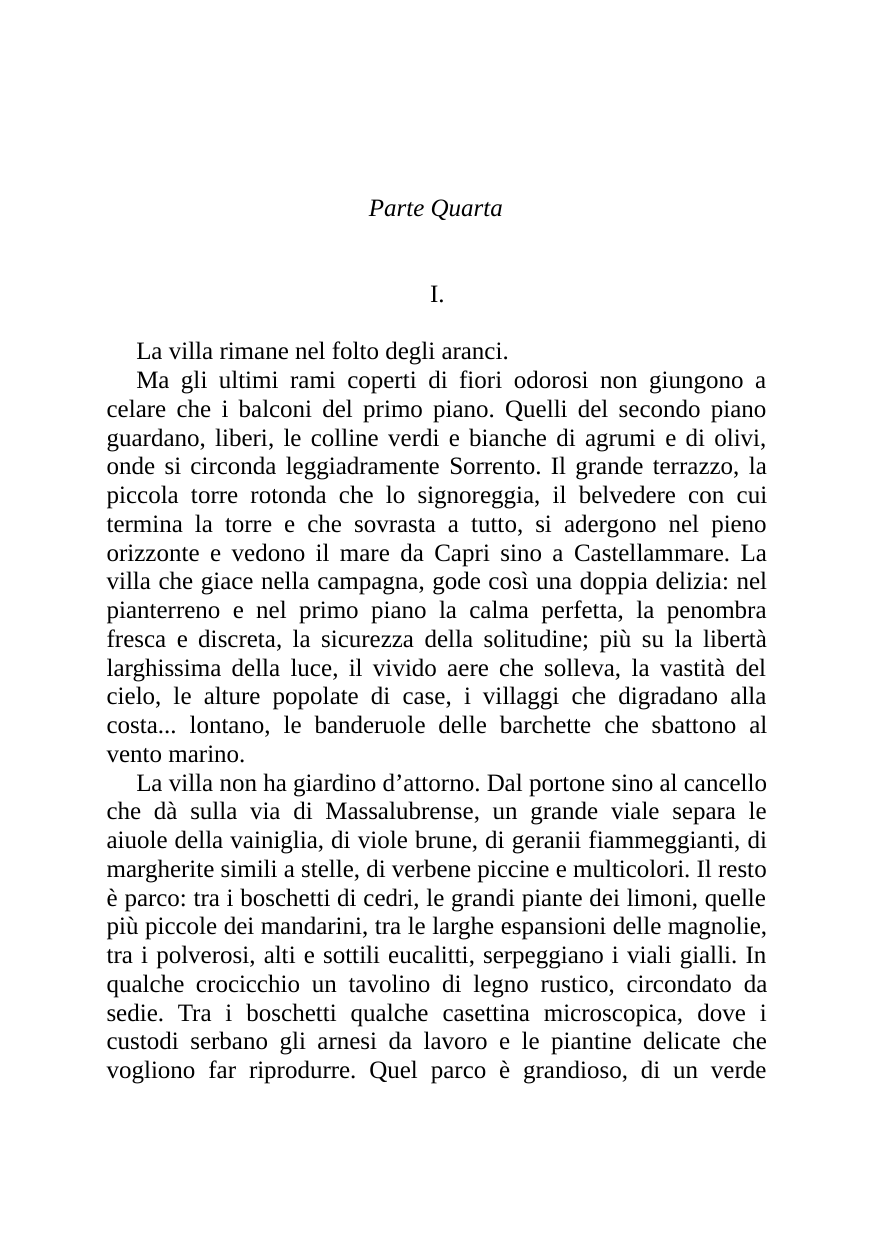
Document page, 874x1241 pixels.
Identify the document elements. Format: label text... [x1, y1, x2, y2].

text Parte Quarta [106, 193, 768, 221]
text Ma gli ultimi rami coperti di fiori odorosi non giungono a celare che i balconi del primo piano. Quelli del secondo piano guardano, liberi, le colline verdi e bianche di agrumi e di olivi, onde si circonda leggiadramente Sorrento. Il grande terrazzo, la piccola torre rotonda che lo signoreggia, il belvedere con cui termina la torre e che sovrasta a tutto, si adergono nel pieno orizzonte e vedono il mare da Capri sino a Castellammare. La villa che giace nella campagna, gode così una doppia delizia: nel pianterreno e nel primo piano la calma perfetta, la penombra fresca e discreta, la sicurezza della solitudine; più su la libertà larghissima della luce, il vivido aere che solleva, la vastità del cielo, le alture popolate di case, i villaggi che digradano alla costa... lontano, le banderuole delle barchette che sbattono al vento marino. [106, 365, 768, 768]
text La villa rimane nel folto degli aranci. [106, 336, 768, 365]
text La villa non ha giardino d’attorno. Dal portone sino al cancello che dà sulla via di Massalubrense, un grande viale separa le aiuole della vainiglia, di viole brune, di geranii fiammeggianti, di margherite simili a stelle, di verbene piccine e multicolori. Il resto è parco: tra i boschetti di cedri, le grandi piante dei limoni, quelle più piccole dei mandarini, tra le larghe espansioni delle magnolie, tra i polverosi, alti e sottili eucalitti, serpeggiano i viali gialli. In qualche crocicchio un tavolino di legno rustico, circondato da sedie. Tra i boschetti qualche casettina microscopica, dove i custodi serbano gli arnesi da lavoro e le piantine delicate che vogliono far riprodurre. Quel parco è grandioso, di un verde [106, 768, 768, 1084]
text I. [106, 279, 768, 308]
